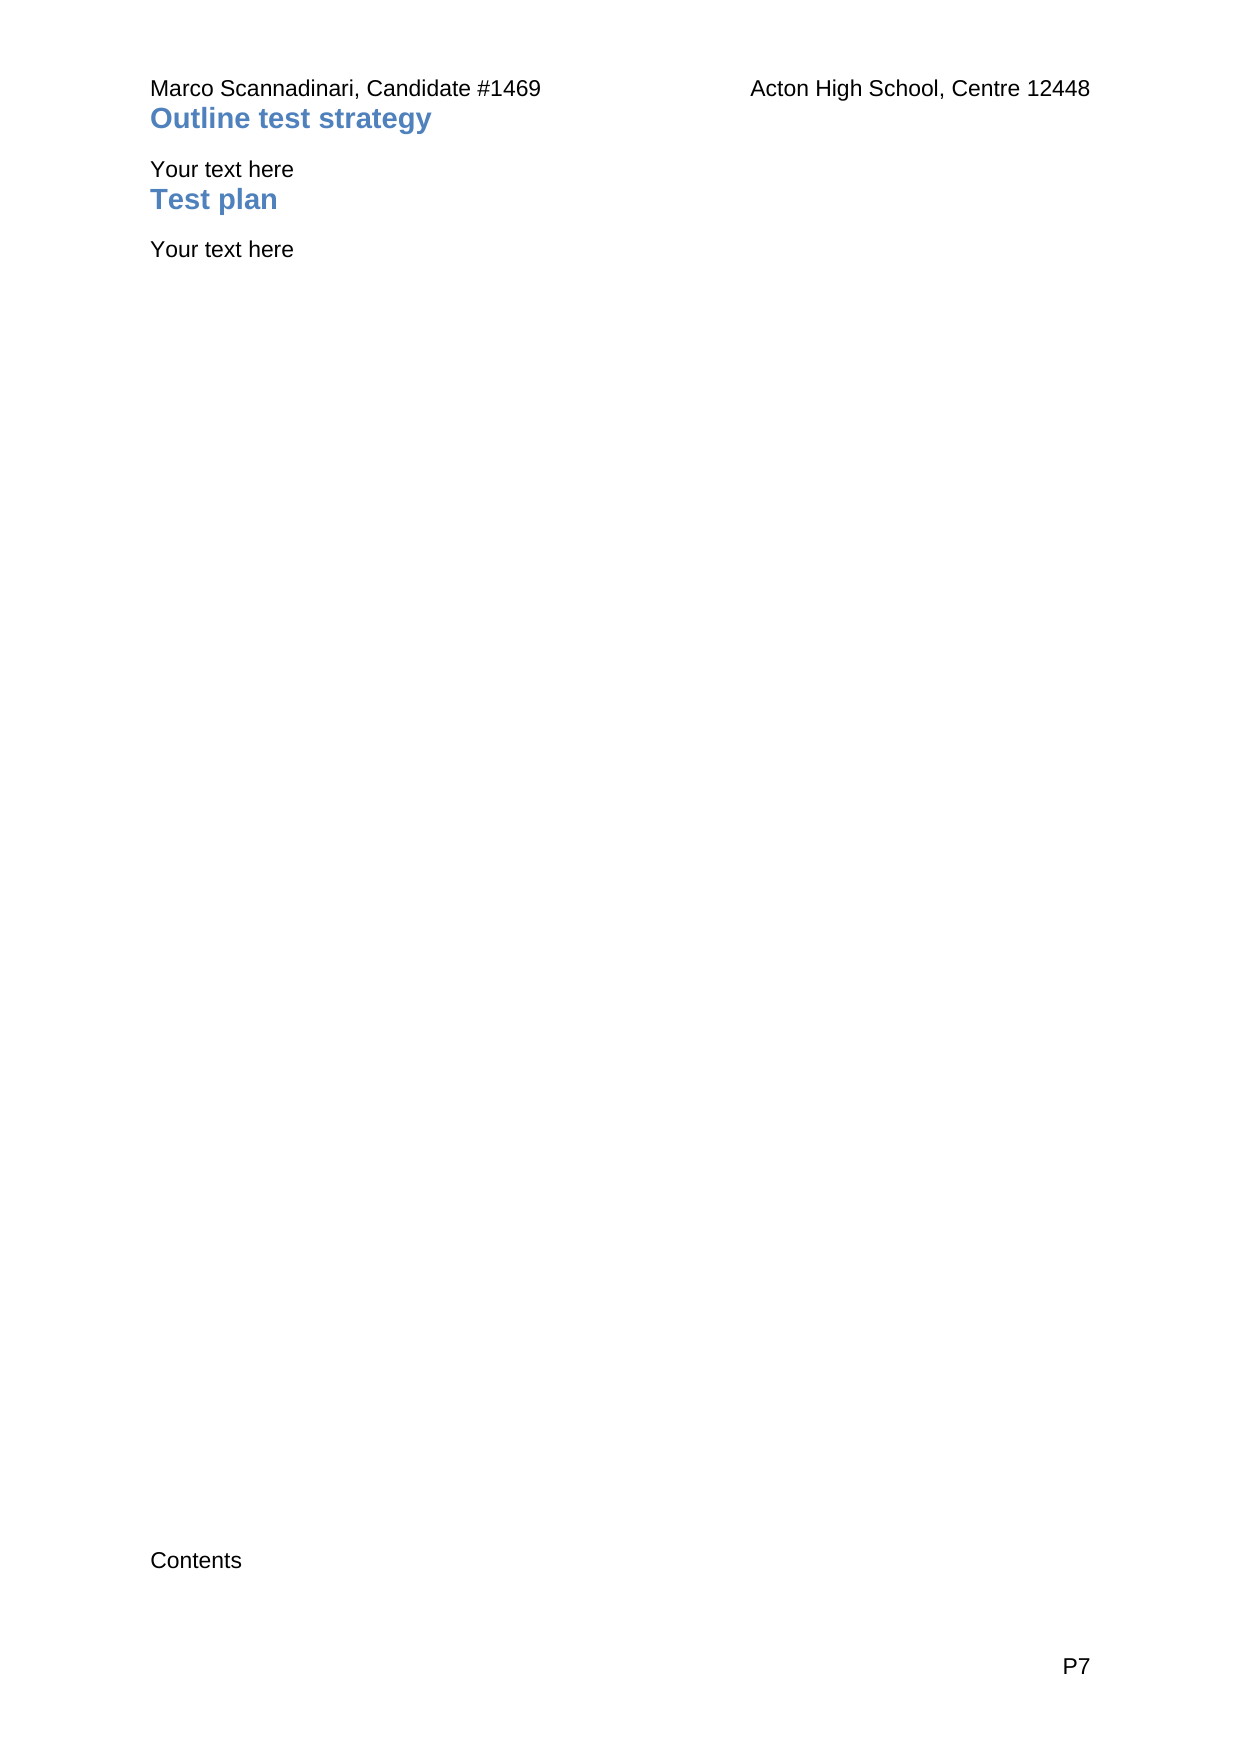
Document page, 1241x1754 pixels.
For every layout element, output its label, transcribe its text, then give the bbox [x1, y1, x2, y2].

subtitle Outline test strategy [150, 101, 1090, 135]
subtitle Test plan [150, 182, 1090, 216]
text Your text here [150, 156, 1090, 182]
text Your text here [150, 236, 1090, 263]
